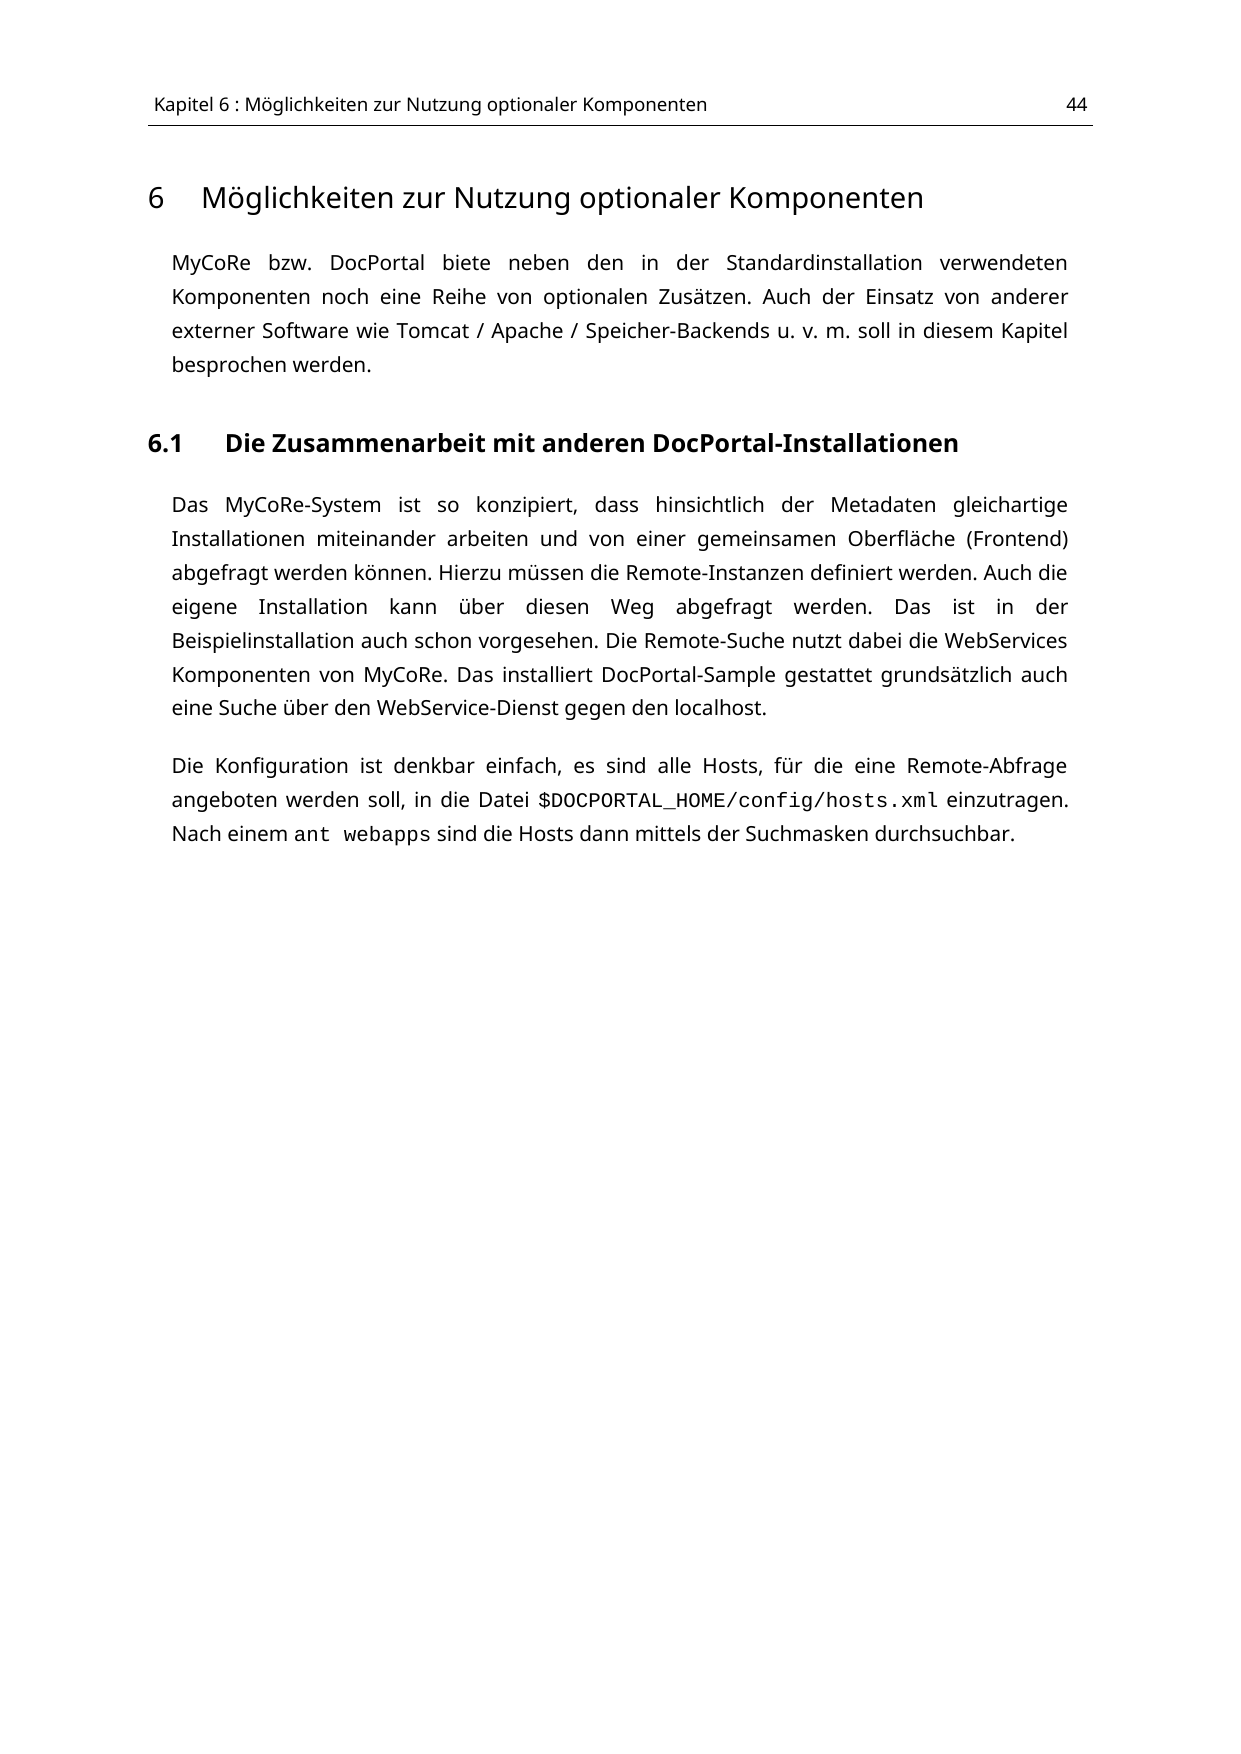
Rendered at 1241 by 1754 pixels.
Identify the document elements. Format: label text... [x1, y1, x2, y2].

subtitle Möglichkeiten zur Nutzung optionaler Komponenten [148, 177, 1092, 217]
text Das MyCoRe-System ist so konzipiert, dass hinsichtlich der Metadaten gleichartige Installationen miteinander arbeiten und von einer gemeinsamen Oberfläche (Frontend) abgefragt werden können. Hierzu müssen die Remote-Instanzen definiert werden. Auch die eigene Installation kann über diesen Weg abgefragt werden. Das ist in der Beispielinstallation auch schon vorgesehen. Die Remote-Suche nutzt dabei die WebServices Komponenten von MyCoRe. Das installiert DocPortal-Sample gestattet grundsätzlich auch eine Suche über den WebService-Dienst gegen den localhost. [171, 490, 1069, 722]
text Die Konfiguration ist denkbar einfach, es sind alle Hosts, für die eine Remote-Abfrage angeboten werden soll, in die Datei $DOCPORTAL_HOME/config/hosts.xml einzutragen. Nach einem ant webapps sind die Hosts dann mittels der Suchmasken durchsuchbar. [171, 751, 1069, 847]
text MyCoRe bzw. DocPortal biete neben den in der Standardinstallation verwendeten Komponenten noch eine Reihe von optionalen Zusätzen. Auch der Einsatz von anderer externer Software wie Tomcat / Apache / Speicher-Backends u. v. m. soll in diesem Kapitel besprochen werden. [171, 248, 1069, 378]
subtitle Die Zusammenarbeit mit anderen DocPortal-Installationen [148, 426, 1092, 460]
